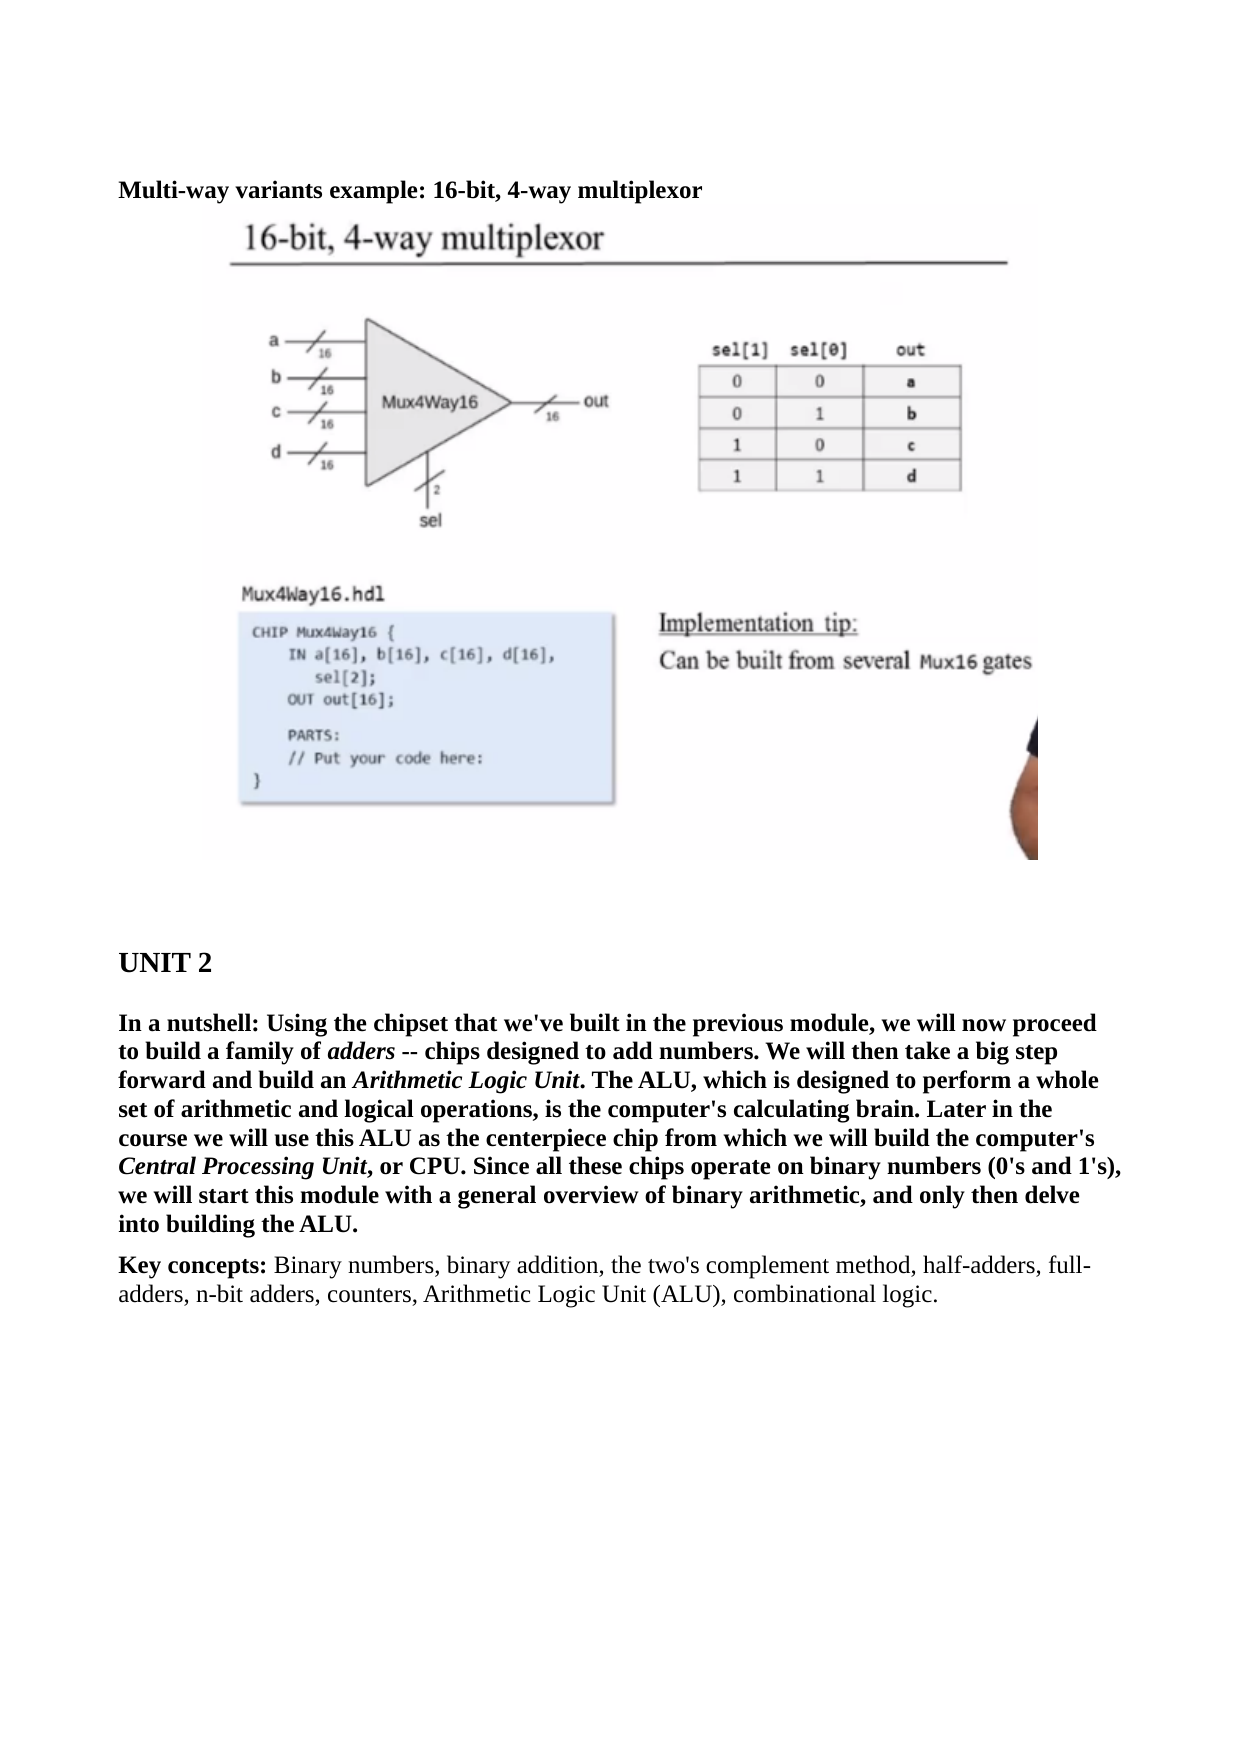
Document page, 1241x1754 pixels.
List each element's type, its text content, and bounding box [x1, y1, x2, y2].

text In a nutshell: Using the chipset that we've built in the previous module, we will now proceed to build a family of adders -- chips designed to add numbers. We will then take a big step forward and build an Arithmetic Logic Unit. The ALU, which is designed to perform a whole set of arithmetic and logical operations, is the computer's calculating brain. Later in the course we will use this ALU as the centerpiece chip from which we will build the computer's Central Processing Unit, or CPU. Since all these chips operate on binary numbers (0's and 1's), we will start this module with a general overview of binary arithmetic, and only then delve into building the ALU. [118, 1008, 1122, 1238]
text UNIT 2 [118, 945, 1122, 979]
text Multi-way variants example: 16-bit, 4-way multiplexor [118, 176, 1122, 204]
text Key concepts: Binary numbers, binary addition, the two's complement method, half-adders, full-adders, n-bit adders, counters, Arithmetic Logic Unit (ALU), combinational logic. [118, 1250, 1122, 1308]
